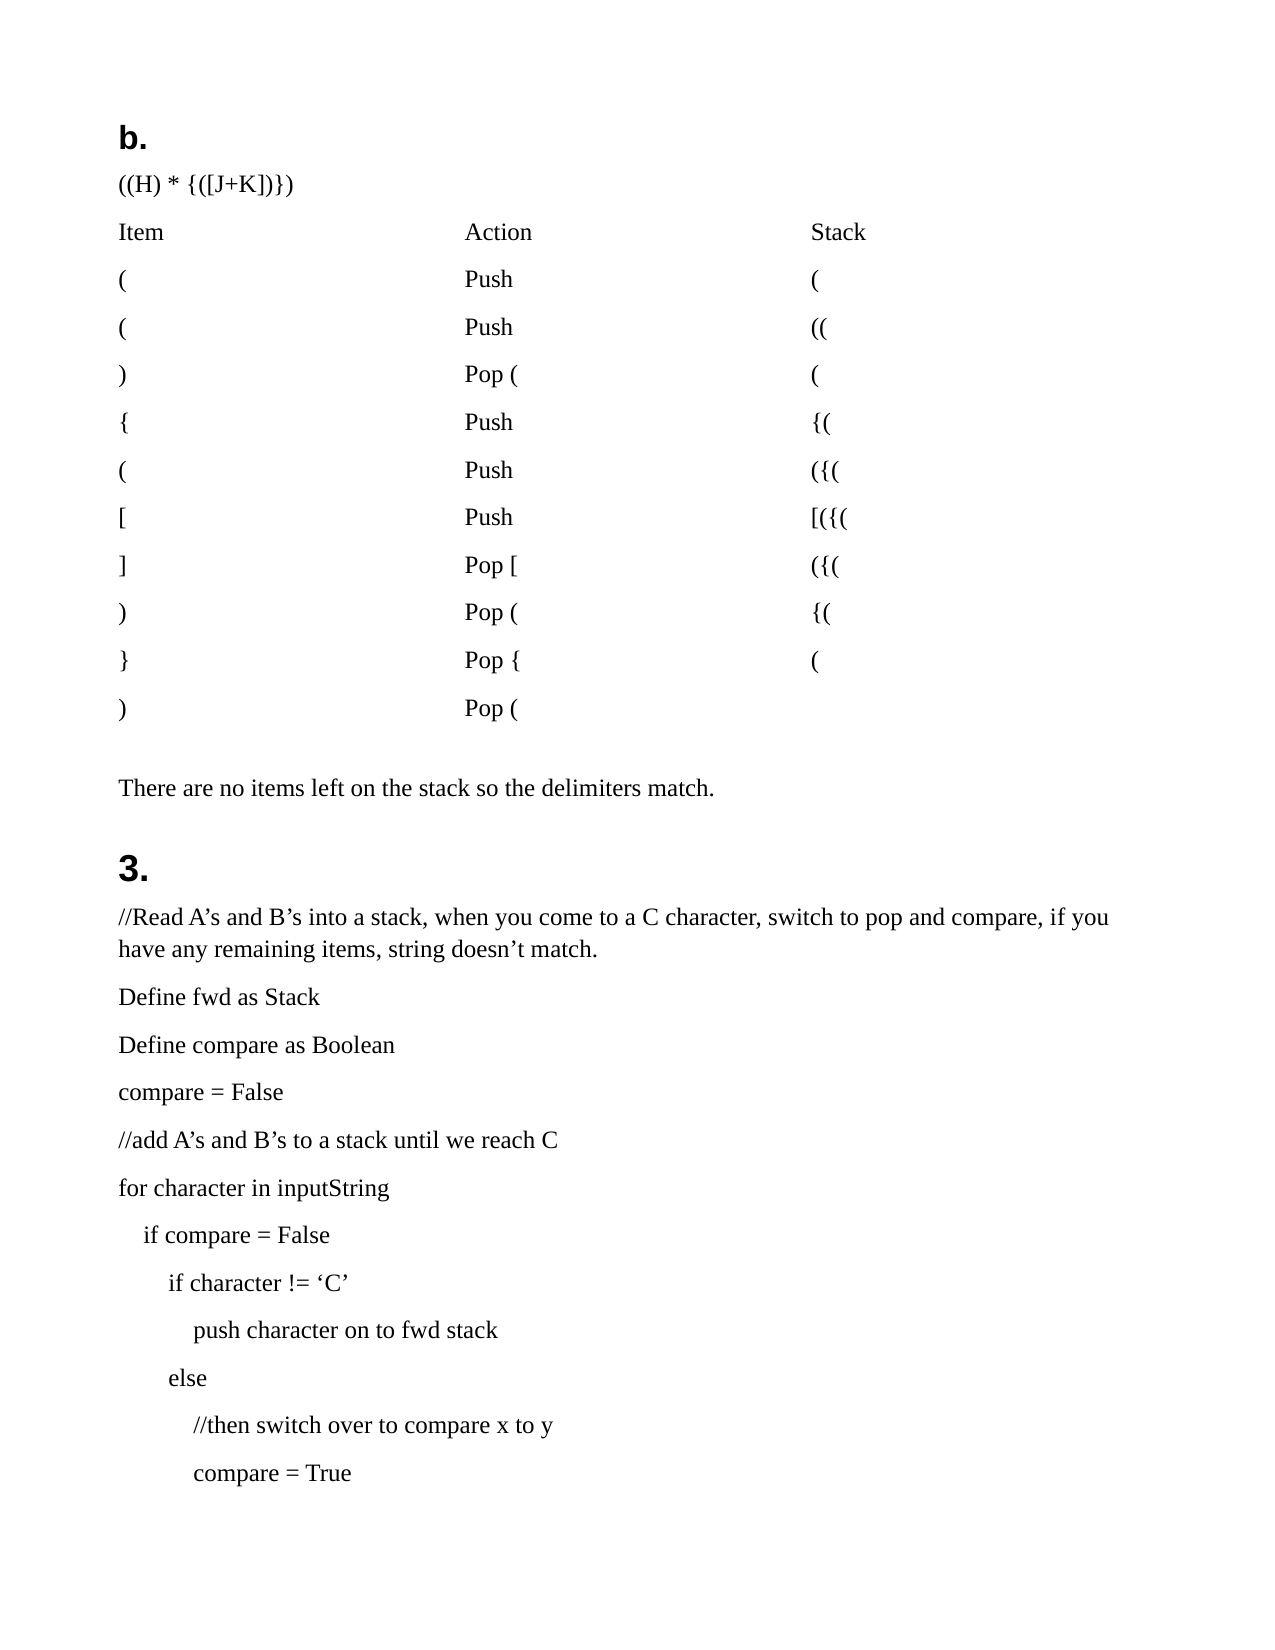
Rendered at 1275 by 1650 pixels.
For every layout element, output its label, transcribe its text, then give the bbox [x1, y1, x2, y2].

table_cell [({( [811, 502, 1157, 550]
table_cell ( [811, 645, 1157, 693]
table_cell ( [118, 264, 464, 312]
table_header Action [464, 217, 811, 264]
text compare = False [118, 1077, 1157, 1106]
text for character in inputString [118, 1173, 1157, 1201]
table_cell [ [118, 502, 464, 550]
text ((H) * {([J+K])}) [118, 169, 1157, 198]
table_cell ) [118, 598, 464, 645]
text compare = True [118, 1458, 1157, 1487]
table_cell ) [118, 360, 464, 407]
table_cell Pop [ [464, 550, 811, 597]
table_cell Push [464, 502, 811, 550]
table_cell ( [118, 312, 464, 359]
table_cell { [118, 407, 464, 455]
table_header Stack [811, 217, 1157, 264]
table_cell } [118, 645, 464, 693]
subtitle 3. [118, 846, 1157, 889]
table_cell Push [464, 407, 811, 455]
table_cell ({( [811, 550, 1157, 597]
table_header Item [118, 217, 464, 264]
table_cell [811, 693, 1157, 740]
table_cell {( [811, 598, 1157, 645]
table_cell Pop { [464, 645, 811, 693]
table_cell ) [118, 693, 464, 740]
table_cell ] [118, 550, 464, 597]
text if compare = False [118, 1220, 1157, 1249]
table_cell Push [464, 455, 811, 502]
table_cell ( [118, 455, 464, 502]
text //Read A’s and B’s into a stack, when you come to a C character, switch to pop and compare, if you have any remaining items, string doesn’t match. [118, 902, 1157, 963]
table_cell ( [811, 264, 1157, 312]
text There are no items left on the stack so the delimiters match. [118, 740, 1157, 802]
table_cell {( [811, 407, 1157, 455]
table_cell Push [464, 312, 811, 359]
table_cell (( [811, 312, 1157, 359]
text //then switch over to compare x to y [118, 1411, 1157, 1439]
text Define compare as Boolean [118, 1030, 1157, 1058]
text push character on to fwd stack [118, 1315, 1157, 1344]
table_cell Push [464, 264, 811, 312]
text Define fwd as Stack [118, 982, 1157, 1011]
text if character != ‘C’ [118, 1268, 1157, 1297]
table_cell Pop ( [464, 693, 811, 740]
table_cell ( [811, 360, 1157, 407]
subtitle b. [118, 118, 1157, 157]
table_cell Pop ( [464, 598, 811, 645]
table_cell ({( [811, 455, 1157, 502]
text //add A’s and B’s to a stack until we reach C [118, 1125, 1157, 1154]
text else [118, 1363, 1157, 1392]
table_cell Pop ( [464, 360, 811, 407]
